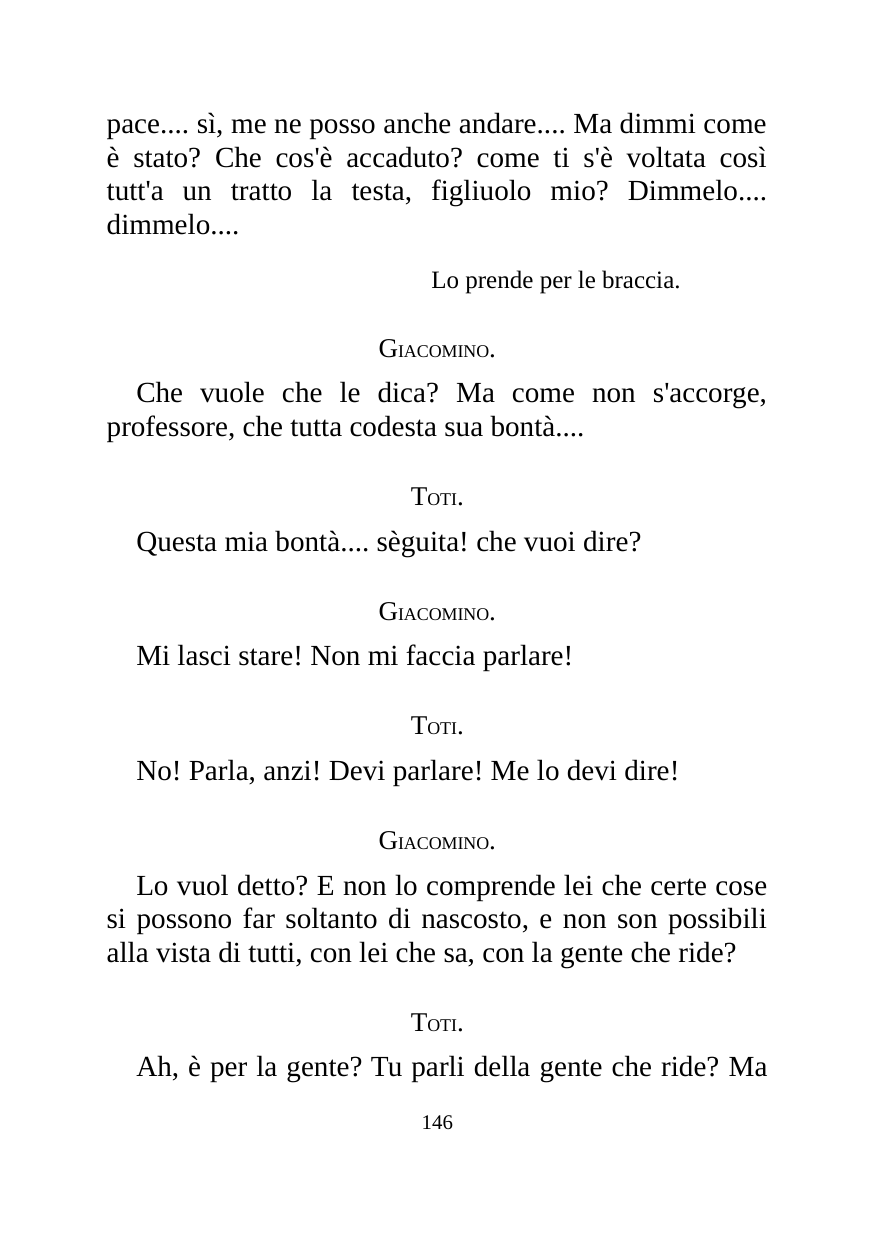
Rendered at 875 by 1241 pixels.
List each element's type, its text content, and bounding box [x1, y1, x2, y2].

text Giacomino. [106, 595, 768, 626]
text Che vuole che le dica? Ma come non s'accorge, professore, che tutta codesta sua bontà.... [106, 375, 768, 442]
text Giacomino. [106, 824, 768, 855]
text Questa mia bontà.... sèguita! che vuoi dire? [106, 524, 768, 557]
text Ah, è per la gente? Tu parli della gente che ride? Ma [106, 1049, 768, 1083]
text Lo vuol detto? E non lo comprende lei che certe cose si possono far soltanto di nascosto, e non son possibili alla vista di tutti, con lei che sa, con la gente che ride? [106, 868, 768, 968]
text Mi lasci stare! Non mi faccia parlare! [106, 638, 768, 672]
text Giacomino. [106, 332, 768, 363]
text Toti. [106, 709, 768, 741]
text Toti. [106, 1006, 768, 1037]
text Lo prende per le braccia. [402, 266, 768, 294]
text Toti. [106, 480, 768, 511]
text pace.... sì, me ne posso anche andare.... Ma dimmi come è stato? Che cos'è accaduto? come ti s'è voltata così tutt'a un tratto la testa, figliuolo mio? Dimmelo.... dimmelo.... [106, 106, 768, 241]
text No! Parla, anzi! Devi parlare! Me lo devi dire! [106, 753, 768, 787]
